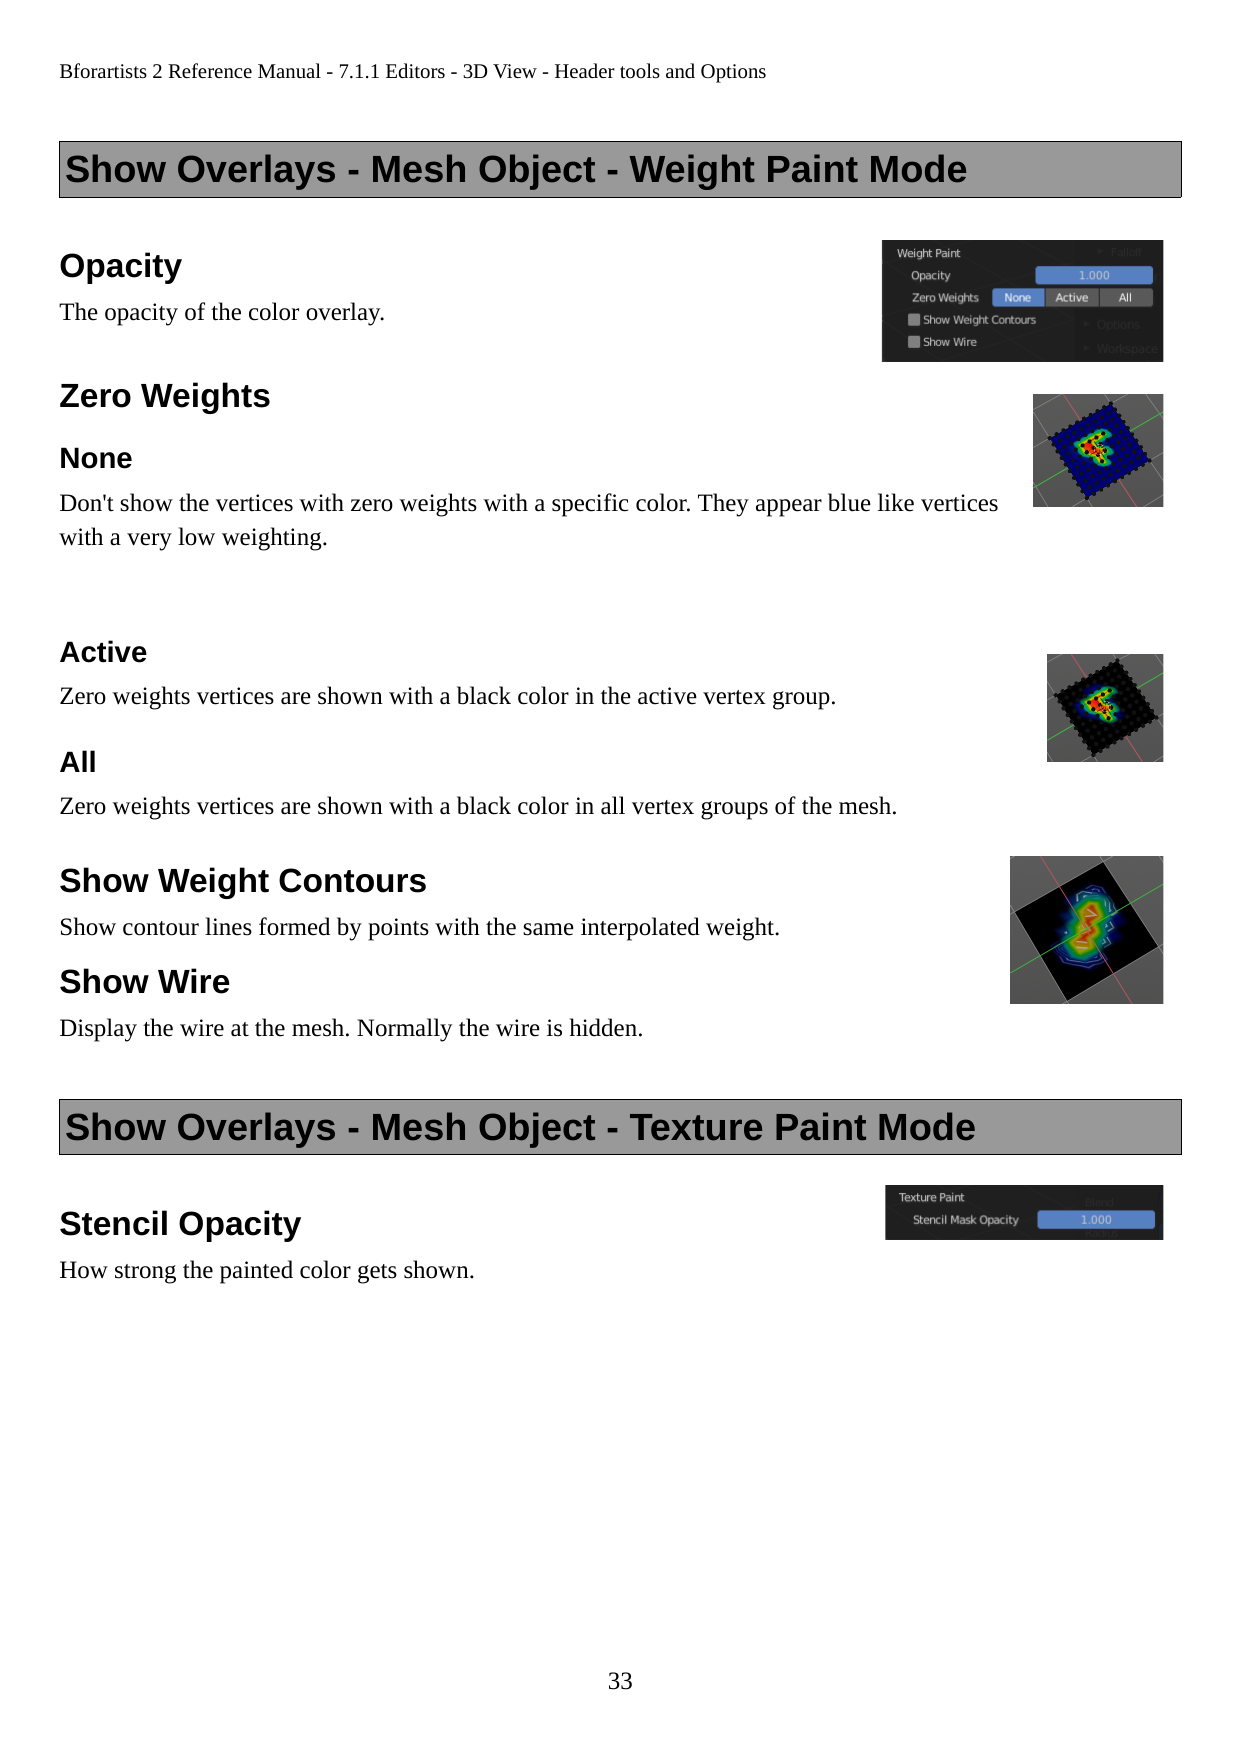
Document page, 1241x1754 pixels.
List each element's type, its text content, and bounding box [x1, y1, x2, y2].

subtitle Opacity [59, 246, 881, 285]
picture [1047, 654, 1164, 762]
subtitle [1164, 246, 1181, 285]
picture [1033, 394, 1164, 507]
picture [1010, 856, 1164, 1004]
subtitle All [59, 745, 1181, 778]
text Don't show the vertices with zero weights with a specific color. They appear blue like vertices with a very low weighting. [59, 488, 1181, 551]
subtitle [1164, 441, 1181, 475]
subtitle Show Wire [59, 962, 1010, 1000]
table_header Show Overlays - Mesh Object - Texture Paint Mode [60, 1100, 1181, 1154]
subtitle [1164, 962, 1181, 1000]
text How strong the painted color gets shown. [59, 1255, 1181, 1284]
picture [885, 1185, 1164, 1240]
picture [881, 240, 1164, 362]
subtitle None [59, 441, 1033, 475]
text Display the wire at the mesh. Normally the wire is hidden. [59, 1013, 1181, 1042]
text The opacity of the color overlay. [59, 297, 881, 326]
subtitle [1164, 861, 1181, 899]
text Zero weights vertices are shown with a black color in all vertex groups of the mesh. [59, 791, 1181, 820]
subtitle Zero Weights [59, 376, 1181, 414]
subtitle Active [59, 635, 1181, 669]
subtitle Show Weight Contours [59, 861, 1010, 899]
subtitle Stencil Opacity [59, 1204, 1181, 1243]
text Show contour lines formed by points with the same interpolated weight. [59, 912, 1010, 941]
text Zero weights vertices are shown with a black color in the active vertex group. [59, 681, 1047, 710]
table_header Show Overlays - Mesh Object - Weight Paint Mode [60, 142, 1181, 197]
